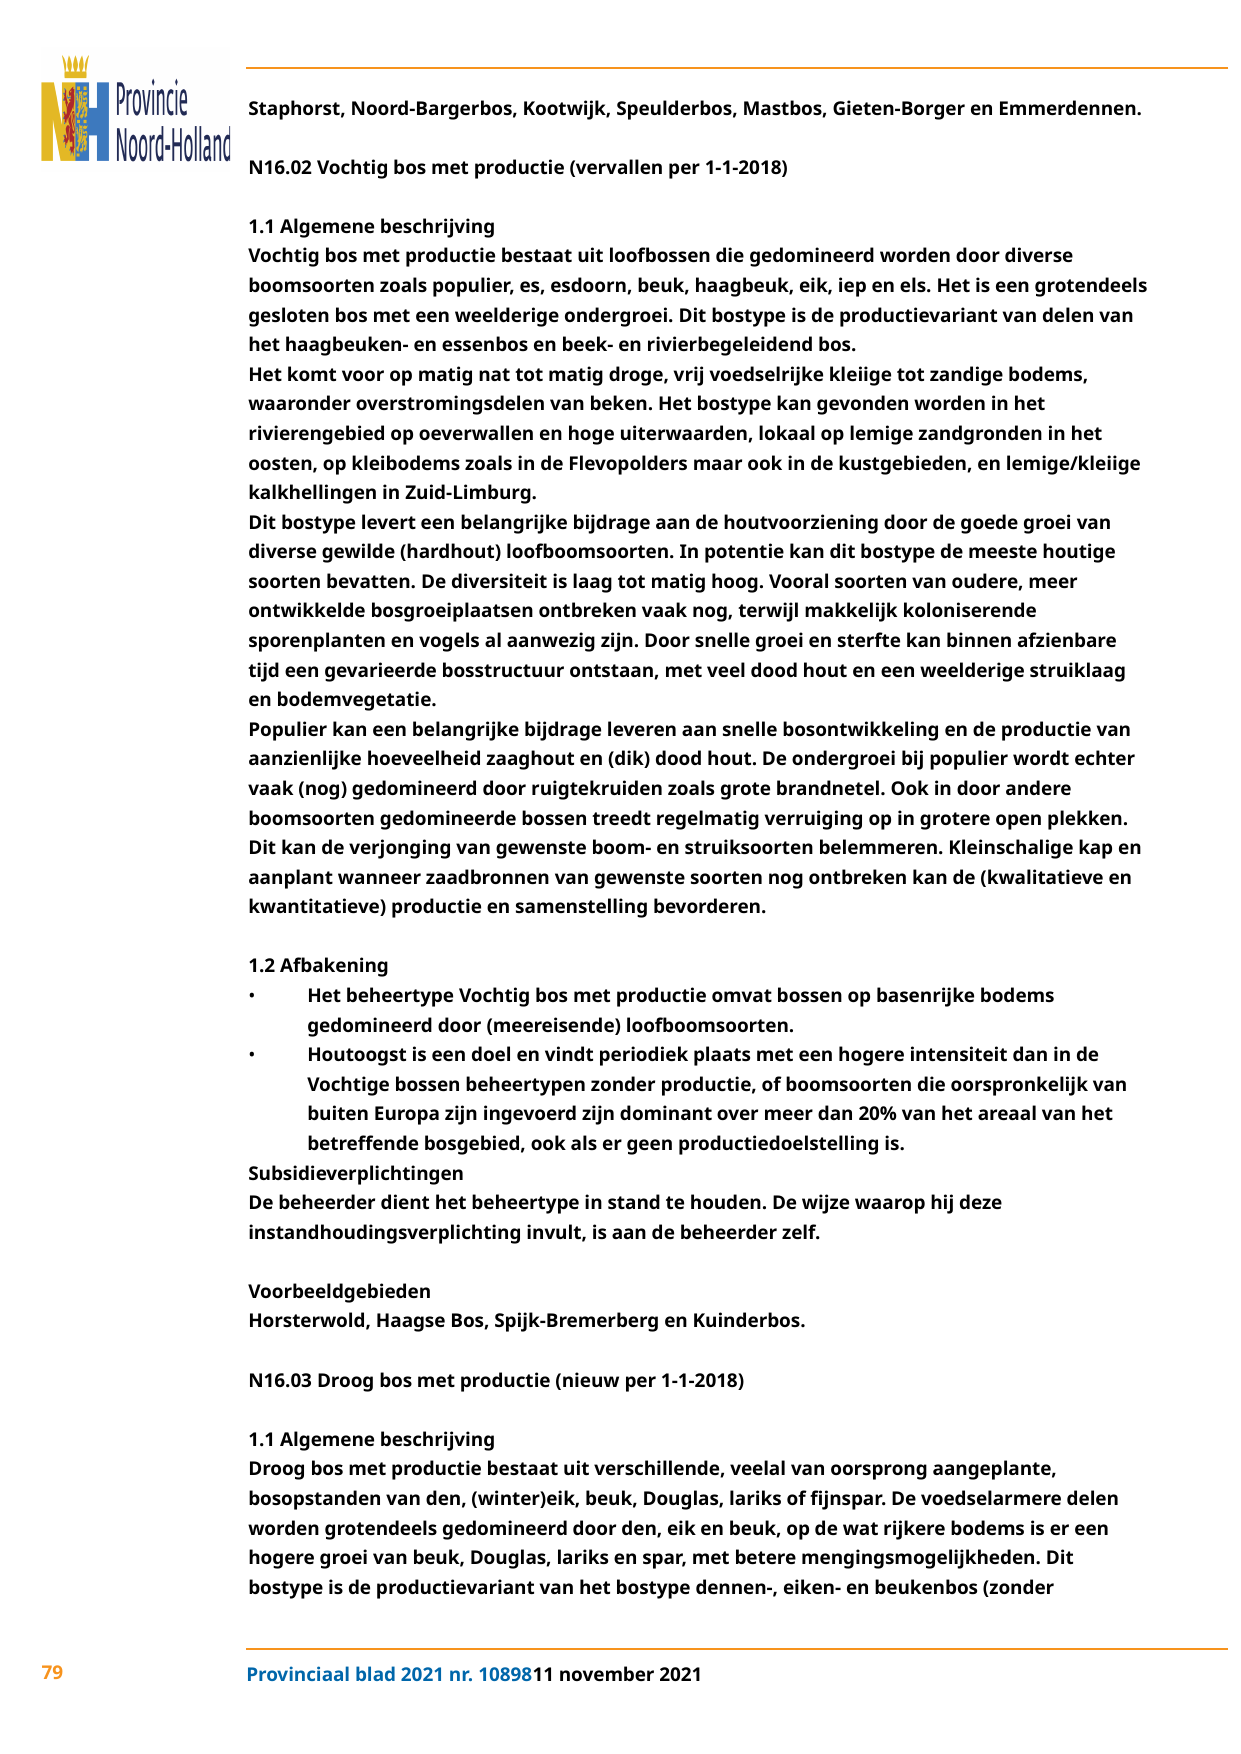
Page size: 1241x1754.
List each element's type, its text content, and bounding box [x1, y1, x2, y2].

text Het komt voor op matig nat tot matig droge, vrij voedselrijke kleiige tot zandige bodems, waaronder overstromingsdelen van beken. Het bostype kan gevonden worden in het rivierengebied op oeverwallen en hoge uiterwaarden, lokaal op lemige zandgronden in het oosten, op kleibodems zoals in de Flevopolders maar ook in de kustgebieden, en lemige/kleiige kalkhellingen in Zuid-Limburg. [248, 361, 1152, 505]
text Droog bos met productie bestaat uit verschillende, veelal van oorsprong aangeplante, bosopstanden van den, (winter)eik, beuk, Douglas, lariks of fijnspar. De voedselarmere delen worden grotendeels gedomineerd door den, eik en beuk, op de wat rijkere bodems is er een hogere groei van beuk, Douglas, lariks en spar, met betere mengingsmogelijkheden. Dit bostype is de productievariant van het bostype dennen-, eiken- en beukenbos (zonder [248, 1456, 1152, 1600]
text 1.1 Algemene beschrijving [248, 213, 1152, 239]
text Subsidieverplichtingen [248, 1160, 1152, 1186]
list Het beheertype Vochtig bos met productie omvat bossen op basenrijke bodems gedomineerd door (meereisende) loofboomsoorten. [248, 982, 1152, 1038]
text Staphorst, Noord-Bargerbos, Kootwijk, Speulderbos, Mastbos, Gieten-Borger en Emmerdennen. [248, 95, 1152, 121]
list Houtoogst is een doel en vindt periodiek plaats met een hogere intensiteit dan in de Vochtige bossen beheertypen zonder productie, of boomsoorten die oorspronkelijk van buiten Europa zijn ingevoerd zijn dominant over meer dan 20% van het areaal van het betreffende bosgebied, ook als er geen productiedoelstelling is. [248, 1041, 1152, 1156]
text Vochtig bos met productie bestaat uit loofbossen die gedomineerd worden door diverse boomsoorten zoals populier, es, esdoorn, beuk, haagbeuk, eik, iep en els. Het is een grotendeels gesloten bos met een weelderige ondergroei. Dit bostype is de productievariant van delen van het haagbeuken- en essenbos en beek- en rivierbegeleidend bos. [248, 243, 1152, 357]
text N16.03 Droog bos met productie (nieuw per 1-1-2018) [248, 1367, 1152, 1393]
text Horsterwold, Haagse Bos, Spijk-Bremerberg en Kuinderbos. [248, 1308, 1152, 1333]
text De beheerder dient het beheertype in stand te houden. De wijze waarop hij deze instandhoudingsverplichting invult, is aan de beheerder zelf. [248, 1189, 1152, 1245]
text Dit bostype levert een belangrijke bijdrage aan de houtvoorziening door de goede groei van diverse gewilde (hardhout) loofboomsoorten. In potentie kan dit bostype de meeste houtige soorten bevatten. De diversiteit is laag tot matig hoog. Vooral soorten van oudere, meer ontwikkelde bosgroeiplaatsen ontbreken vaak nog, terwijl makkelijk koloniserende sporenplanten en vogels al aanwezig zijn. Door snelle groei en sterfte kan binnen afzienbare tijd een gevarieerde bosstructuur ontstaan, met veel dood hout en een weelderige struiklaag en bodemvegetatie. [248, 509, 1152, 712]
text Voorbeeldgebieden [248, 1278, 1152, 1304]
text 1.1 Algemene beschrijving [248, 1426, 1152, 1452]
text N16.02 Vochtig bos met productie (vervallen per 1-1-2018) [248, 154, 1152, 180]
picture [41, 47, 231, 172]
text 1.2 Afbakening [248, 953, 1152, 978]
text Populier kan een belangrijke bijdrage leveren aan snelle bosontwikkeling en de productie van aanzienlijke hoeveelheid zaaghout en (dik) dood hout. De ondergroei bij populier wordt echter vaak (nog) gedomineerd door ruigtekruiden zoals grote brandnetel. Ook in door andere boomsoorten gedomineerde bossen treedt regelmatig verruiging op in grotere open plekken. Dit kan de verjonging van gewenste boom- en struiksoorten belemmeren. Kleinschalige kap en aanplant wanneer zaadbronnen van gewenste soorten nog ontbreken kan de (kwalitatieve en kwantitatieve) productie en samenstelling bevorderen. [248, 716, 1152, 919]
